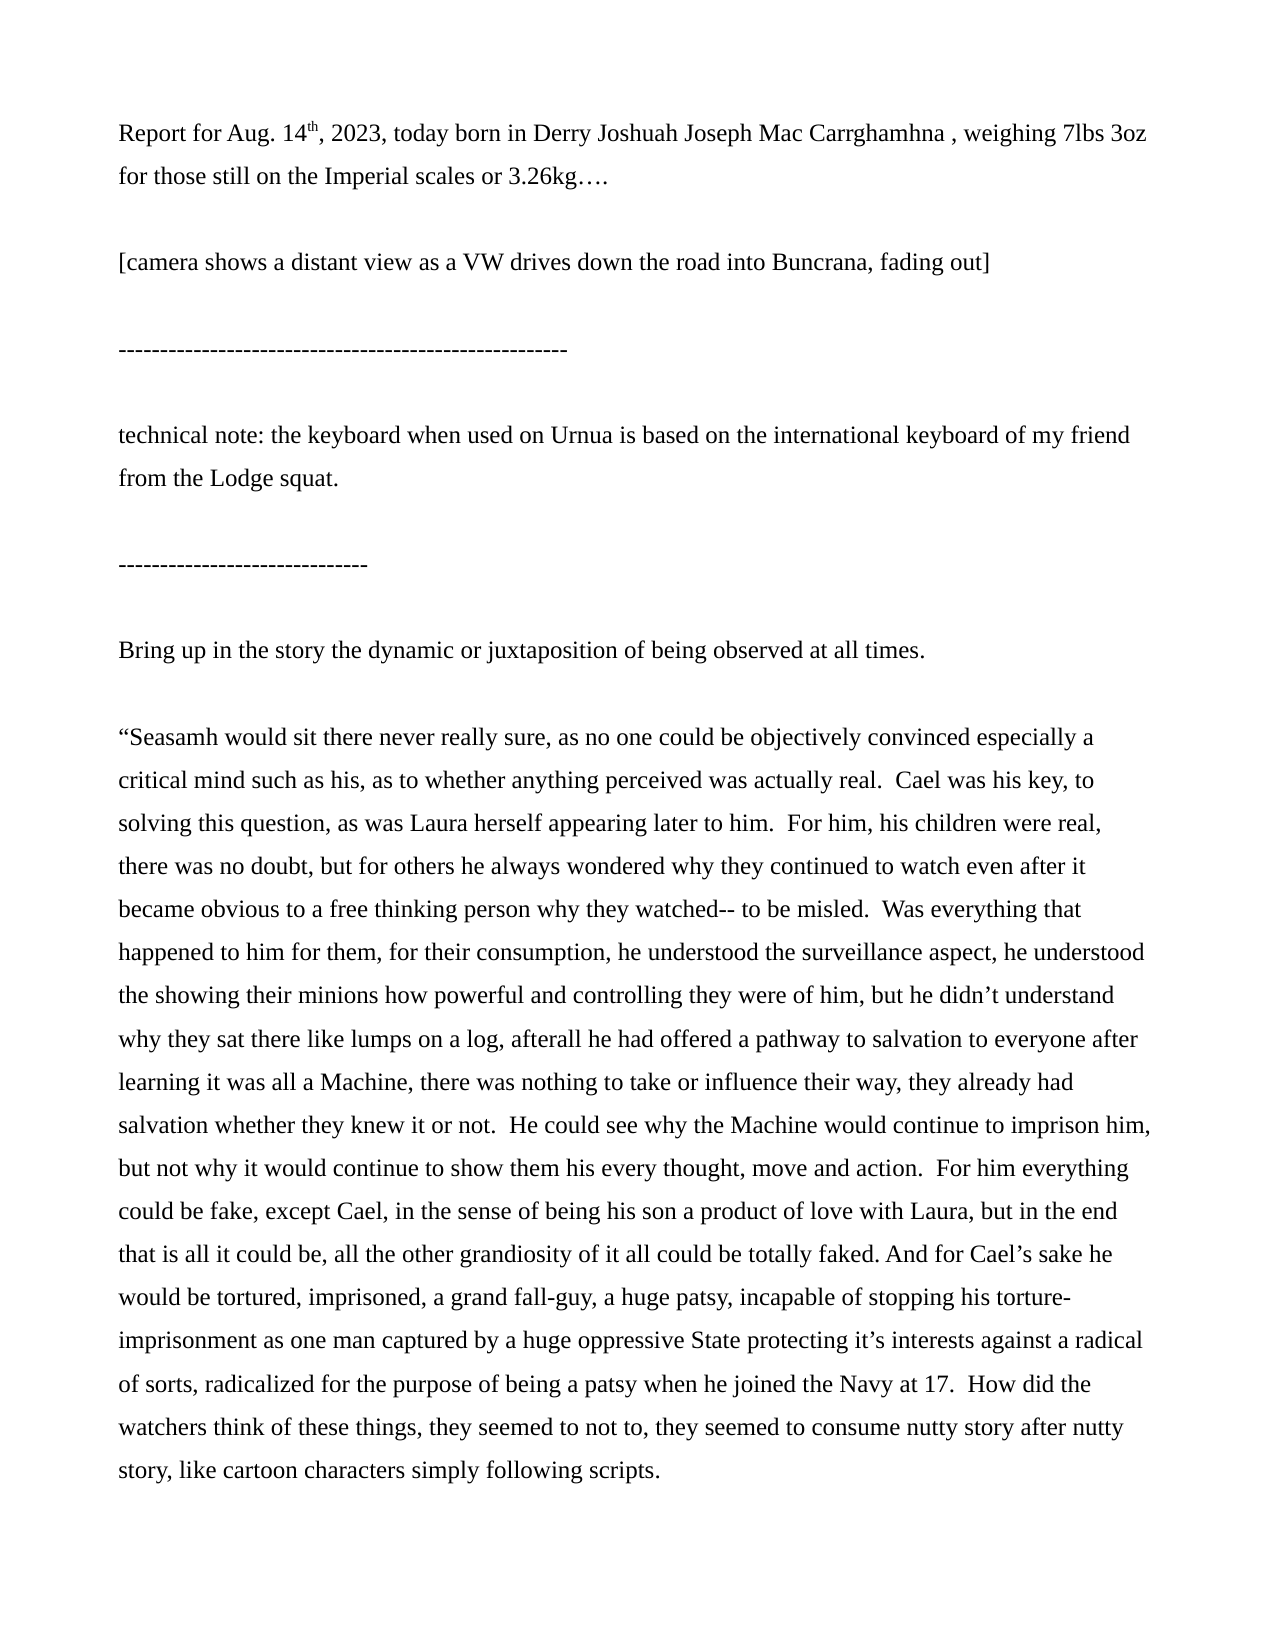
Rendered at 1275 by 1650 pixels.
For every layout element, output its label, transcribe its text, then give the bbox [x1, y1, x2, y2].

text “Seasamh would sit there never really sure, as no one could be objectively convinced especially a critical mind such as his, as to whether anything perceived was actually real. Cael was his key, to solving this question, as was Laura herself appearing later to him. For him, his children were real, there was no doubt, but for others he always wondered why they continued to watch even after it became obvious to a free thinking person why they watched-- to be misled. Was everything that happened to him for them, for their consumption, he understood the surveillance aspect, he understood the showing their minions how powerful and controlling they were of him, but he didn’t understand why they sat there like lumps on a log, afterall he had offered a pathway to salvation to everyone after learning it was all a Machine, there was nothing to take or influence their way, they already had salvation whether they knew it or not. He could see why the Machine would continue to imprison him, but not why it would continue to show them his every thought, move and action. For him everything could be fake, except Cael, in the sense of being his son a product of love with Laura, but in the end that is all it could be, all the other grandiosity of it all could be totally faked. And for Cael’s sake he would be tortured, imprisoned, a grand fall-guy, a huge patsy, incapable of stopping his torture-imprisonment as one man captured by a huge oppressive State protecting it’s interests against a radical of sorts, radicalized for the purpose of being a patsy when he joined the Navy at 17. How did the watchers think of these things, they seemed to not to, they seemed to consume nutty story after nutty story, like cartoon characters simply following scripts. [118, 722, 1157, 1484]
text ------------------------------ [118, 506, 1157, 578]
text Bring up in the story the dynamic or juxtaposition of being observed at all times. [118, 636, 1157, 664]
text technical note: the keyboard when used on Urnua is based on the international keyboard of my friend from the Lodge squat. [118, 377, 1157, 492]
text ------------------------------------------------------ [118, 334, 1157, 362]
text [camera shows a distant view as a VW drives down the road into Buncrana, fading out] [118, 247, 1157, 319]
text Report for Aug. 14th, 2023, today born in Derry Joshuah Joseph Mac Carrghamhna , weighing 7lbs 3oz for those still on the Imperial scales or 3.26kg…. [118, 118, 1157, 190]
